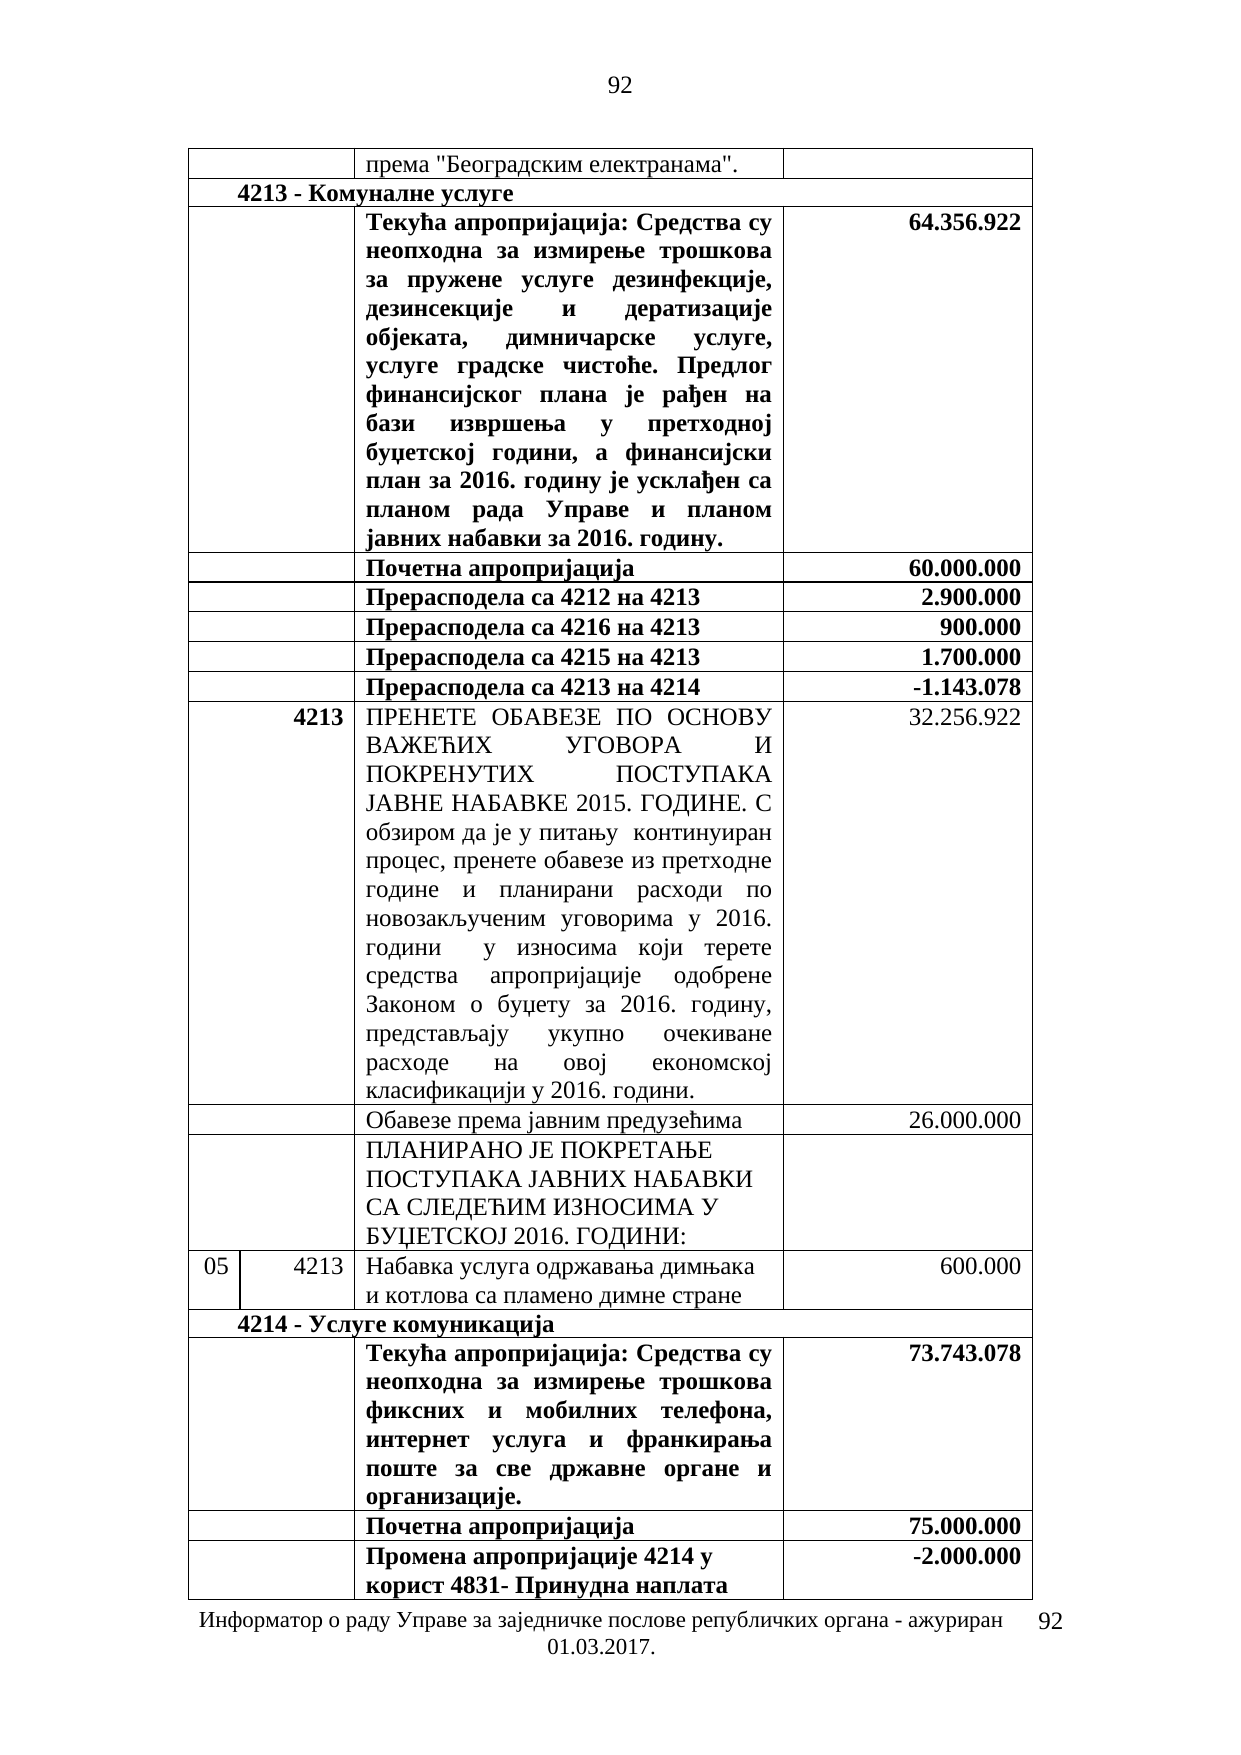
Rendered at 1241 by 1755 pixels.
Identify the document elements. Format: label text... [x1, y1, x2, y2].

table_cell [1033, 552, 1074, 581]
table_cell -1.143.078 [784, 672, 1032, 701]
table_cell Почетна апропријација [355, 553, 783, 581]
table_cell [189, 149, 354, 177]
table_cell [189, 1338, 354, 1510]
table_cell према "Београдским електранама". [355, 149, 783, 177]
table_cell 60.000.000 [784, 553, 1032, 581]
table_cell Текућа апропријација: Средства су неопходна за измирење трошкова фиксних и мобилних телефона, интернет услуга и франкирања поште за све државне органе и организације. [355, 1338, 783, 1510]
table_cell [189, 1541, 354, 1598]
table_cell [1033, 1250, 1074, 1308]
table_cell [1033, 671, 1074, 701]
table_cell 4214 - Услуге комуникација [189, 1310, 1032, 1337]
table_cell 73.743.078 [784, 1338, 1032, 1510]
table_cell [1033, 701, 1074, 1104]
table_cell Промена апропријације 4214 у корист 4831- Принудна наплата [355, 1541, 783, 1598]
table_cell [1033, 581, 1074, 611]
table_cell [1033, 611, 1074, 641]
table_cell [189, 583, 354, 611]
table_cell 05 [189, 1251, 239, 1308]
table_cell Текућа апропријација: Средства су неопходна за измирење трошкова за пружене услуге дезинфекције, дезинсекције и дератизације објеката, димничарске услуге, услуге градске чистоће. Предлог финансијског плана је рађен на бази извршења у претходној буџетској години, а финансијски план за 2016. годину је усклађен са планом рада Управе и планом јавних набавки за 2016. годину. [355, 207, 783, 552]
table_cell [189, 1135, 354, 1250]
table_cell Прерасподела са 4216 на 4213 [355, 612, 783, 641]
table_cell [1033, 1337, 1074, 1510]
table_cell Прерасподела са 4213 на 4214 [355, 672, 783, 701]
table_cell [1033, 206, 1074, 552]
table_cell 32.256.922 [784, 702, 1032, 1104]
table_cell [1033, 1134, 1074, 1250]
table_cell Прерасподела са 4215 на 4213 [355, 642, 783, 671]
table_cell [189, 1511, 354, 1540]
table_cell Почетна апропријација [355, 1511, 783, 1540]
table_cell -2.000.000 [784, 1541, 1032, 1598]
table_cell 4213 [241, 1251, 354, 1308]
table_cell [189, 672, 354, 701]
table_cell [1033, 178, 1074, 206]
table_cell 1.700.000 [784, 642, 1032, 671]
table_cell 26.000.000 [784, 1105, 1032, 1134]
table_cell ПЛАНИРАНО ЈЕ ПОКРЕТАЊЕ ПОСТУПАКА ЈАВНИХ НАБАВКИ СА СЛЕДЕЋИМ ИЗНОСИМА У БУЏЕТСКОЈ 2016. ГОДИНИ: [355, 1135, 783, 1250]
table_cell Прерасподела са 4212 на 4213 [355, 583, 783, 611]
table_cell ПРЕНЕТЕ ОБАВЕЗЕ ПО ОСНОВУ ВАЖЕЋИХ УГОВОРА И ПОКРЕНУТИХ ПОСТУПАКА ЈАВНЕ НАБАВКЕ 2015. ГОДИНЕ. С обзиром да је у питању континуиран процес, пренете обавезе из претходне године и планирани расходи по новозакљученим уговорима у 2016. години у износима који терете средства апропријације одобрене Законом о буџету за 2016. годину, представљају укупно очекиване расходе на овој економској класификацији у 2016. години. [355, 702, 783, 1104]
table_cell 64.356.922 [784, 207, 1032, 552]
table_cell [1033, 641, 1074, 671]
table_cell [1033, 1510, 1074, 1540]
table_cell [784, 149, 1032, 177]
table_cell [189, 207, 354, 552]
table_cell [1033, 1104, 1074, 1134]
table_cell 4213 - Комуналне услуге [189, 179, 1032, 206]
table_cell [189, 1105, 354, 1134]
table_cell [1033, 1540, 1074, 1598]
table_cell 600.000 [784, 1251, 1032, 1308]
table_cell [189, 642, 354, 671]
table_cell Набавка услуга одржавања димњака и котлова са пламено димне стране [355, 1251, 783, 1308]
table_cell 900.000 [784, 612, 1032, 641]
table_cell [1033, 148, 1074, 177]
table_cell [1033, 1309, 1074, 1337]
table_cell 2.900.000 [784, 583, 1032, 611]
table_cell Обавезе према јавним предузећима [355, 1105, 783, 1134]
table_cell [784, 1135, 1032, 1250]
table_cell 4213 [189, 702, 354, 1104]
table_cell 75.000.000 [784, 1511, 1032, 1540]
table_cell [189, 612, 354, 641]
table_cell [189, 553, 354, 581]
